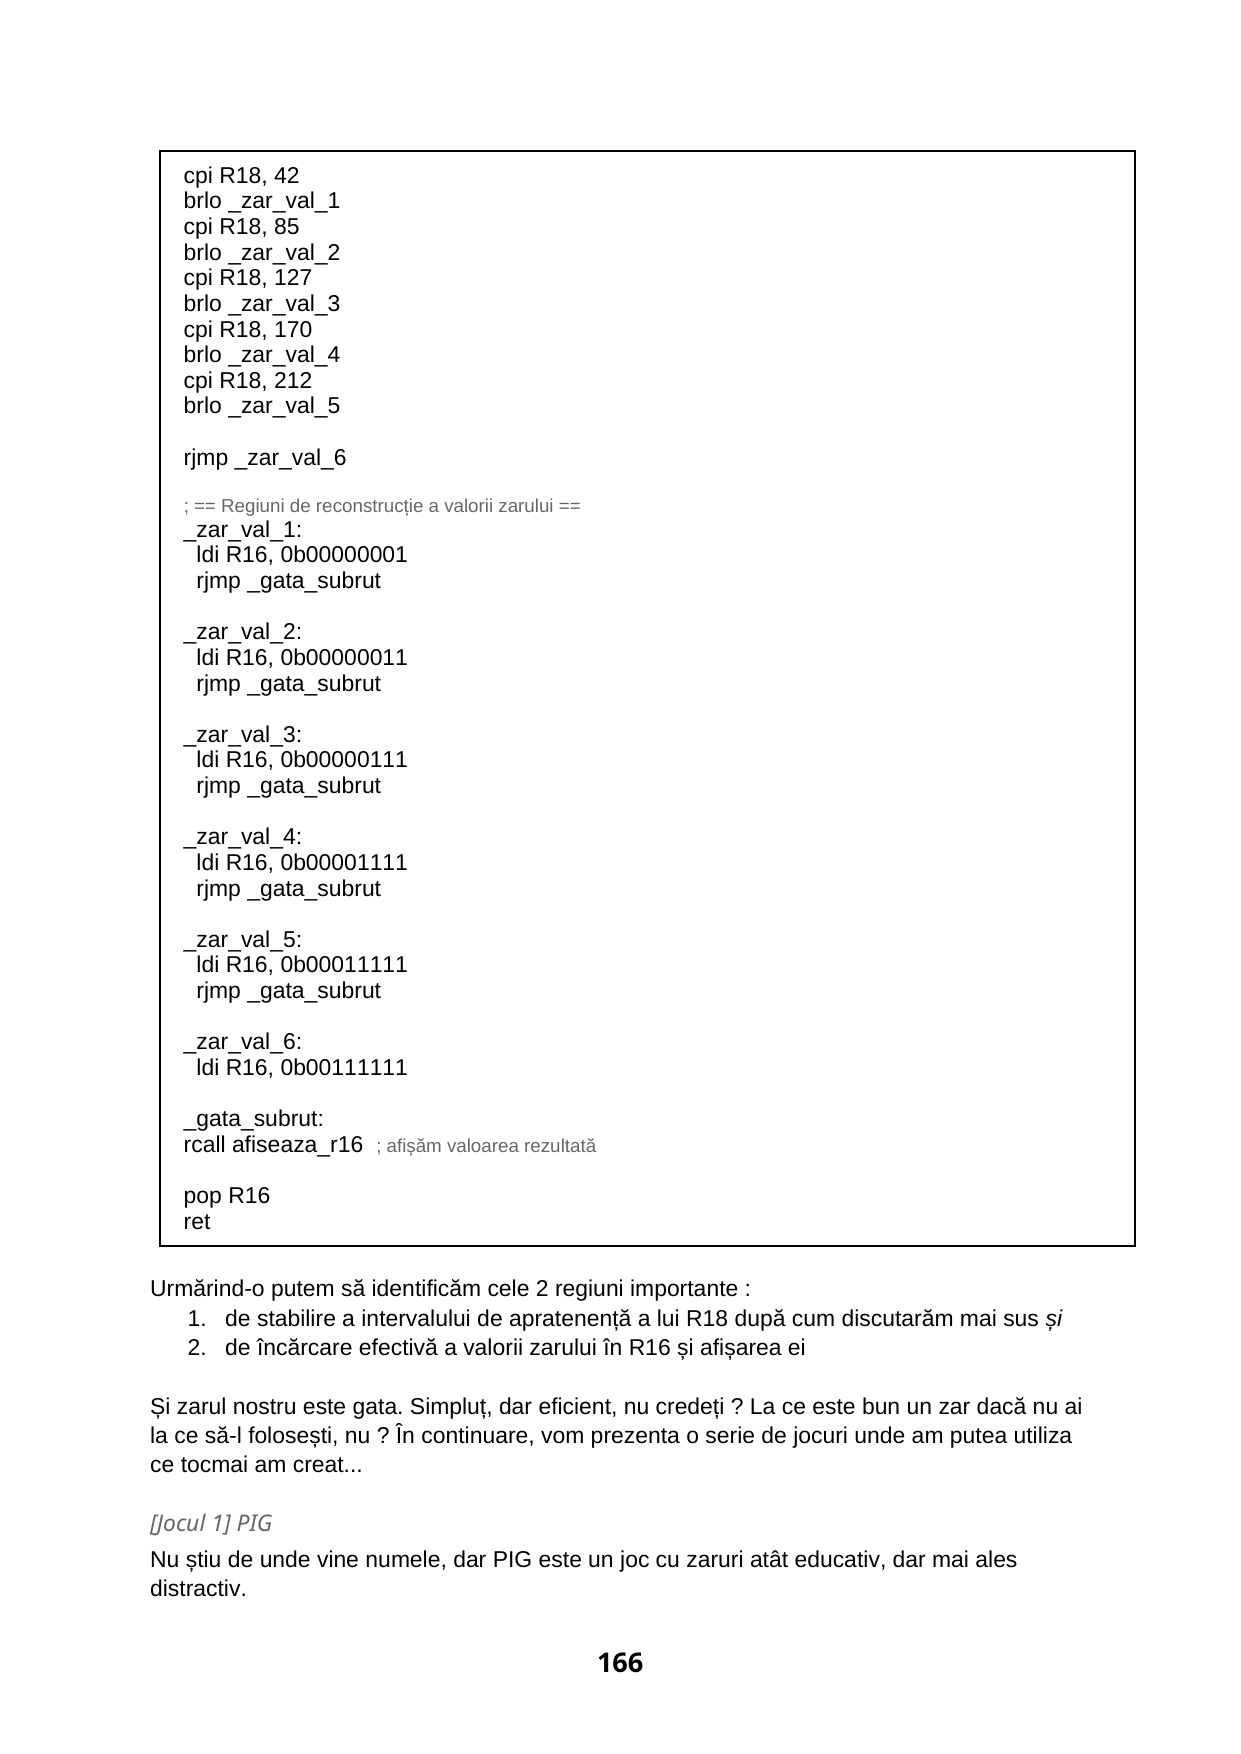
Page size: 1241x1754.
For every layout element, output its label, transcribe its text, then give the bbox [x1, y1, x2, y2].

table_header cpi R18, 42 brlo _zar_val_1 cpi R18, 85 brlo _zar_val_2 cpi R18, 127 brlo _zar_val_3 cpi R18, 170 brlo _zar_val_4 cpi R18, 212 brlo _zar_val_5 rjmp _zar_val_6 ; == Regiuni de reconstrucție a valorii zarului == _zar_val_1: ldi R16, 0b00000001 rjmp _gata_subrut _zar_val_2: ldi R16, 0b00000011 rjmp _gata_subrut _zar_val_3: ldi R16, 0b00000111 rjmp _gata_subrut _zar_val_4: ldi R16, 0b00001111 rjmp _gata_subrut _zar_val_5: ldi R16, 0b00011111 rjmp _gata_subrut _zar_val_6: ldi R16, 0b00111111 _gata_subrut: rcall afiseaza_r16 ; afișăm valoarea rezultată pop R16 ret [161, 152, 1134, 1244]
text Nu știu de unde vine numele, dar PIG este un joc cu zaruri atât educativ, dar mai ales distractiv. [150, 1547, 1090, 1602]
list de încărcare efectivă a valorii zarului în R16 și afișarea ei [187, 1335, 1090, 1360]
text Și zarul nostru este gata. Simpluț, dar eficient, nu credeți ? La ce este bun un zar dacă nu ai la ce să-l folosești, nu ? În continuare, vom prezenta o serie de jocuri unde am putea utiliza ce tocmai am creat... [150, 1393, 1090, 1478]
text Urmărind-o putem să identificăm cele 2 regiuni importante : [150, 1276, 1090, 1302]
list de stabilire a intervalului de apratenență a lui R18 după cum discutarăm mai sus și [187, 1305, 1090, 1331]
subtitle [Jocul 1] PIG [150, 1507, 1090, 1538]
